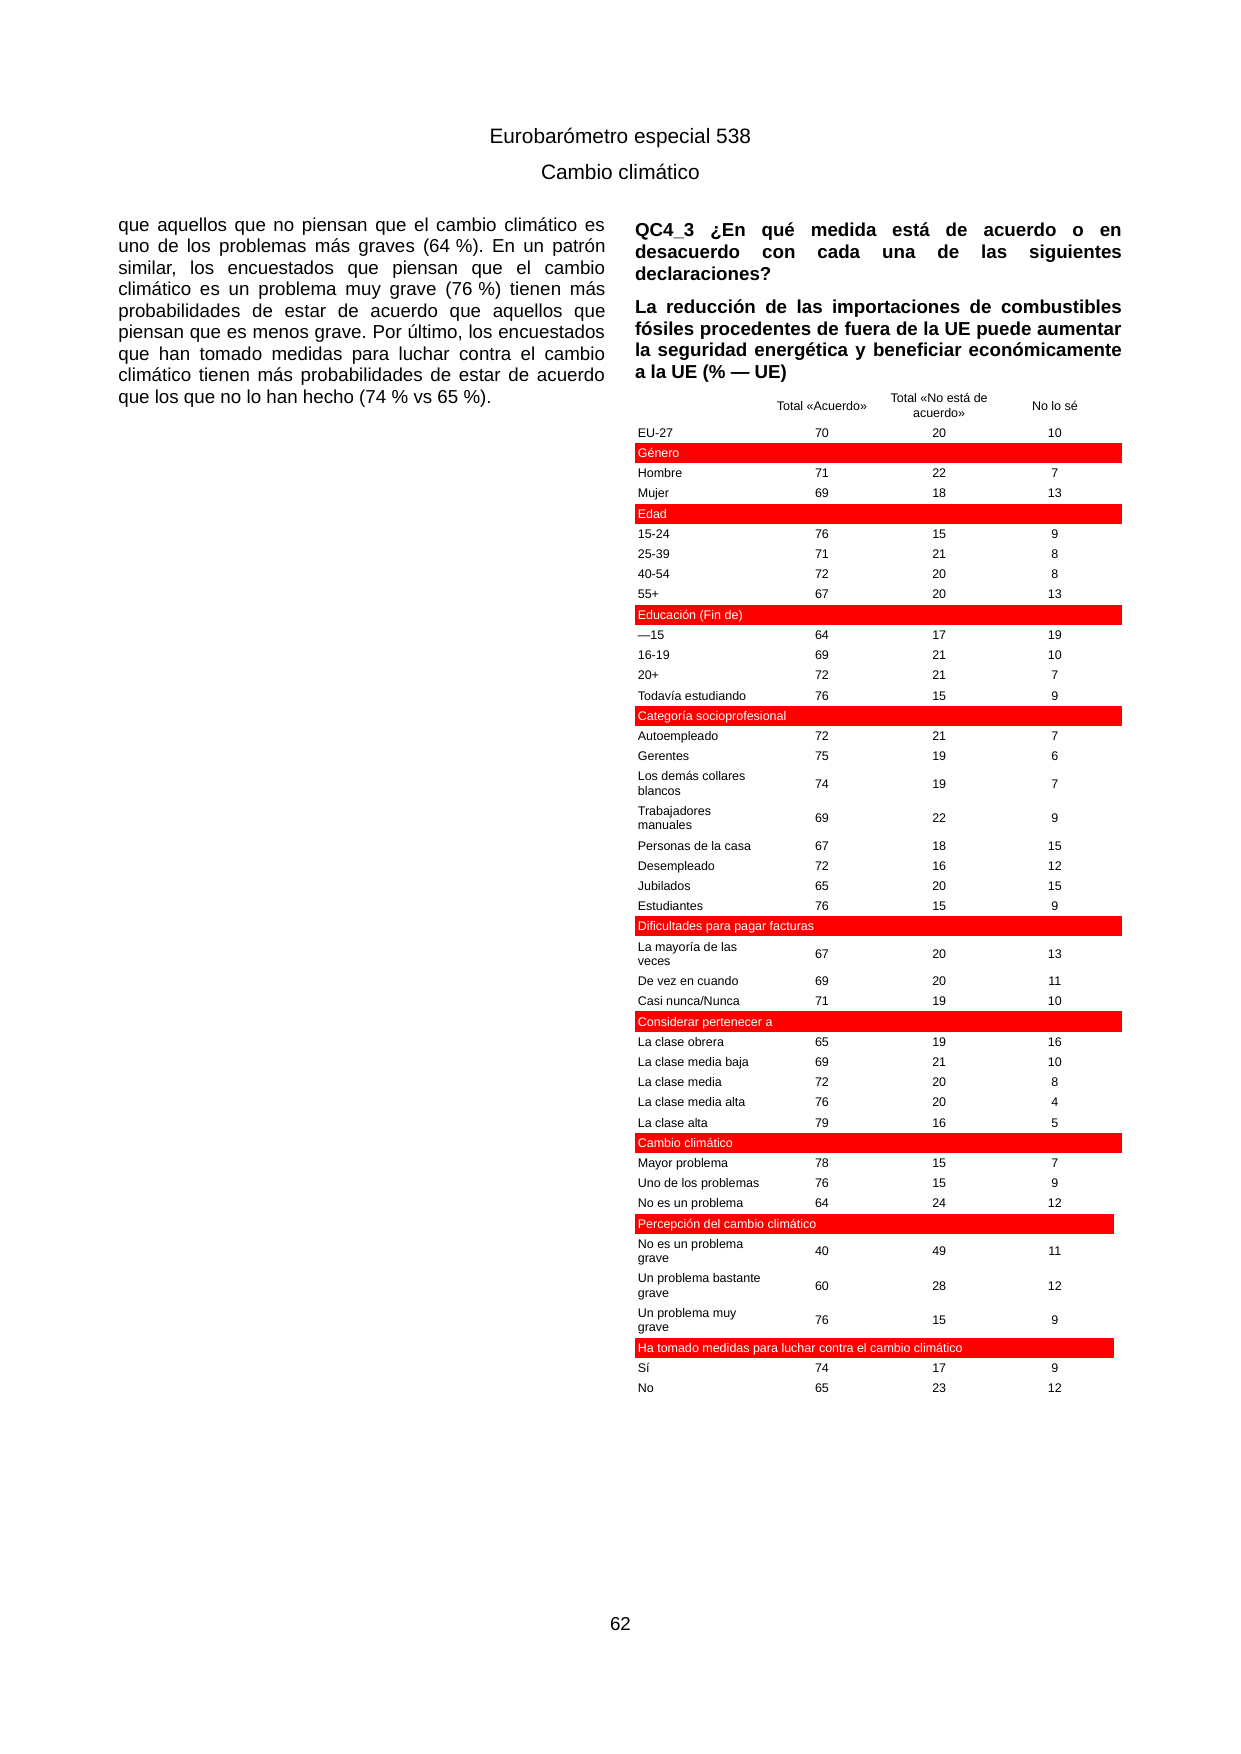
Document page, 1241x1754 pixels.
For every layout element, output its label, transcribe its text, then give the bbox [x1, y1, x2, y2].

table_cell No es un problema grave [635, 1234, 765, 1268]
table_cell 60 [765, 1268, 878, 1303]
table_cell La clase media [635, 1072, 765, 1092]
table_cell 20 [878, 971, 1000, 991]
table_cell [1110, 1234, 1122, 1268]
text La reducción de las importaciones de combustibles fósiles procedentes de fuera de la UE puede aumentar la seguridad energética y beneficiar económicamente a la UE (% — UE) [635, 296, 1122, 382]
table_cell De vez en cuando [635, 971, 765, 991]
table_cell Categoría socioprofesional [635, 706, 1122, 726]
table_cell 74 [765, 1358, 878, 1378]
table_cell Uno de los problemas [635, 1173, 765, 1193]
table_header Total «No está de acuerdo» [878, 388, 1000, 423]
table_cell 9 [1000, 801, 1109, 835]
table_cell [1110, 856, 1122, 876]
table_cell 74 [765, 766, 878, 801]
table_cell [1110, 463, 1122, 483]
table_cell [1110, 1193, 1122, 1213]
table_cell 76 [765, 1092, 878, 1112]
table_cell 69 [765, 645, 878, 665]
table_cell 19 [878, 766, 1000, 801]
table_cell [1110, 1052, 1122, 1072]
table_cell La clase media alta [635, 1092, 765, 1112]
table_cell 21 [878, 645, 1000, 665]
table_cell 76 [765, 524, 878, 544]
table_cell 9 [1000, 685, 1109, 706]
table_cell 15 [878, 685, 1000, 706]
table_cell 19 [878, 991, 1000, 1011]
table_cell 72 [765, 726, 878, 746]
table_cell 76 [765, 896, 878, 916]
table_cell 15 [878, 524, 1000, 544]
text que aquellos que no piensan que el cambio climático es uno de los problemas más graves (64 %). En un patrón similar, los encuestados que piensan que el cambio climático es un problema muy grave (76 %) tienen más probabilidades de estar de acuerdo que aquellos que piensan que es menos grave. Por último, los encuestados que han tomado medidas para luchar contra el cambio climático tienen más probabilidades de estar de acuerdo que los que no lo han hecho (74 % vs 65 %). [118, 213, 605, 407]
table_cell 20 [878, 423, 1000, 443]
table_cell —15 [635, 625, 765, 645]
table_cell 40 [765, 1234, 878, 1268]
table_cell 72 [765, 665, 878, 685]
table_cell 19 [1000, 625, 1109, 645]
table_cell La clase alta [635, 1113, 765, 1133]
table_cell [1110, 971, 1122, 991]
table_cell No es un problema [635, 1193, 765, 1213]
table_cell No [635, 1378, 765, 1398]
table_cell 7 [1000, 1153, 1109, 1173]
table_cell Personas de la casa [635, 835, 765, 856]
table_cell 10 [1000, 991, 1109, 1011]
table_cell Mujer [635, 483, 765, 503]
table_cell [1110, 896, 1122, 916]
table_cell 67 [765, 936, 878, 971]
table_cell [1110, 483, 1122, 503]
table_cell Cambio climático [635, 1133, 1122, 1153]
table_cell 10 [1000, 1052, 1109, 1072]
table_cell 20 [878, 936, 1000, 971]
table_cell 8 [1000, 1072, 1109, 1092]
table_cell 13 [1000, 584, 1109, 604]
table_header [1110, 388, 1122, 423]
table_cell 15 [878, 1303, 1000, 1337]
table_cell Mayor problema [635, 1153, 765, 1173]
table_cell [1110, 1113, 1122, 1133]
table_cell 16-19 [635, 645, 765, 665]
table_cell 79 [765, 1113, 878, 1133]
table_cell Sí [635, 1358, 765, 1378]
table_cell 67 [765, 835, 878, 856]
table_cell [1110, 726, 1122, 746]
table_cell 19 [878, 746, 1000, 766]
table_cell 15 [878, 896, 1000, 916]
table_cell 16 [1000, 1032, 1109, 1052]
table_cell 71 [765, 544, 878, 564]
table_cell 12 [1000, 1378, 1109, 1398]
table_cell [1110, 766, 1122, 801]
table_cell 13 [1000, 936, 1109, 971]
table_cell [1110, 1268, 1122, 1303]
table_cell 70 [765, 423, 878, 443]
table_cell 67 [765, 584, 878, 604]
table_cell [1110, 1153, 1122, 1173]
table_cell Un problema muy grave [635, 1303, 765, 1337]
table_cell 72 [765, 564, 878, 584]
table_cell 78 [765, 1153, 878, 1173]
table_cell 49 [878, 1234, 1000, 1268]
table_cell La mayoría de las veces [635, 936, 765, 971]
table_cell Hombre [635, 463, 765, 483]
table_cell EU-27 [635, 423, 765, 443]
table_cell 21 [878, 1052, 1000, 1072]
table_cell [1114, 1214, 1122, 1234]
table_cell 72 [765, 856, 878, 876]
table_cell [1110, 645, 1122, 665]
table_cell 20 [878, 584, 1000, 604]
table_cell 18 [878, 483, 1000, 503]
table_cell 20 [878, 876, 1000, 896]
table_cell 19 [878, 1032, 1000, 1052]
table_cell 15 [878, 1153, 1000, 1173]
table_cell 76 [765, 1303, 878, 1337]
table_cell Gerentes [635, 746, 765, 766]
table_cell [1110, 544, 1122, 564]
table_cell Jubilados [635, 876, 765, 896]
table_cell 55+ [635, 584, 765, 604]
table_cell 7 [1000, 463, 1109, 483]
table_cell 28 [878, 1268, 1000, 1303]
table_cell 65 [765, 1378, 878, 1398]
table_cell 4 [1000, 1092, 1109, 1112]
table_cell 6 [1000, 746, 1109, 766]
table_cell Género [635, 443, 1122, 463]
table_cell [1110, 746, 1122, 766]
table_cell [1114, 1338, 1122, 1358]
table_cell [1110, 524, 1122, 544]
table_cell 15 [1000, 835, 1109, 856]
table_cell [1110, 1173, 1122, 1193]
table_cell 12 [1000, 1193, 1109, 1213]
table_cell 9 [1000, 1173, 1109, 1193]
table_cell [1110, 1378, 1122, 1398]
table_cell [1110, 801, 1122, 835]
table_cell [1110, 1303, 1122, 1337]
table_cell 22 [878, 463, 1000, 483]
table_cell 7 [1000, 726, 1109, 746]
table_cell [1110, 1072, 1122, 1092]
table_cell 8 [1000, 544, 1109, 564]
table_cell 69 [765, 971, 878, 991]
table_header No lo sé [1000, 388, 1109, 423]
table_cell [1110, 1092, 1122, 1112]
table_cell 75 [765, 746, 878, 766]
table_cell [1110, 876, 1122, 896]
table_cell 76 [765, 685, 878, 706]
table_cell Un problema bastante grave [635, 1268, 765, 1303]
table_cell 9 [1000, 896, 1109, 916]
table_cell [1110, 625, 1122, 645]
table_cell 18 [878, 835, 1000, 856]
table_cell 64 [765, 1193, 878, 1213]
table_cell 7 [1000, 766, 1109, 801]
table_cell Trabajadores manuales [635, 801, 765, 835]
table_cell 20 [878, 564, 1000, 584]
table_cell Edad [635, 504, 1122, 524]
table_header [635, 388, 765, 423]
table_cell 23 [878, 1378, 1000, 1398]
table_cell 71 [765, 463, 878, 483]
table_cell 12 [1000, 856, 1109, 876]
table_cell La clase media baja [635, 1052, 765, 1072]
table_cell Ha tomado medidas para luchar contra el cambio climático [635, 1338, 1114, 1358]
table_cell Dificultades para pagar facturas [635, 916, 1122, 936]
table_cell 8 [1000, 564, 1109, 584]
table_cell Desempleado [635, 856, 765, 876]
table_cell 15 [1000, 876, 1109, 896]
table_cell 69 [765, 483, 878, 503]
table_cell 24 [878, 1193, 1000, 1213]
text QC4_3 ¿En qué medida está de acuerdo o en desacuerdo con cada una de las siguientes declaraciones? [635, 219, 1122, 284]
table_cell 20+ [635, 665, 765, 685]
table_cell 5 [1000, 1113, 1109, 1133]
table_cell Todavía estudiando [635, 685, 765, 706]
table_header Total «Acuerdo» [765, 388, 878, 423]
table_cell 69 [765, 1052, 878, 1072]
table_cell Casi nunca/Nunca [635, 991, 765, 1011]
table_cell 20 [878, 1072, 1000, 1092]
table_cell Los demás collares blancos [635, 766, 765, 801]
table_cell 25-39 [635, 544, 765, 564]
table_cell Autoempleado [635, 726, 765, 746]
table_cell Educación (Fin de) [635, 605, 1122, 625]
table_cell 20 [878, 1092, 1000, 1112]
table_cell 65 [765, 1032, 878, 1052]
table_cell 21 [878, 726, 1000, 746]
table_cell Considerar pertenecer a [635, 1011, 1122, 1032]
table_cell 9 [1000, 1358, 1109, 1378]
table_cell [1110, 1358, 1122, 1378]
table_cell 11 [1000, 1234, 1109, 1268]
table_cell [1110, 665, 1122, 685]
table_cell La clase obrera [635, 1032, 765, 1052]
table_cell 16 [878, 856, 1000, 876]
table_cell Percepción del cambio climático [635, 1214, 1114, 1234]
table_cell 9 [1000, 524, 1109, 544]
table_cell [1110, 835, 1122, 856]
table_cell [1110, 991, 1122, 1011]
table_cell 65 [765, 876, 878, 896]
table_cell 10 [1000, 645, 1109, 665]
table_cell 11 [1000, 971, 1109, 991]
table_cell 17 [878, 1358, 1000, 1378]
table_cell 9 [1000, 1303, 1109, 1337]
table_cell 72 [765, 1072, 878, 1092]
table_cell 22 [878, 801, 1000, 835]
table_cell 21 [878, 665, 1000, 685]
table_cell 76 [765, 1173, 878, 1193]
table_cell 64 [765, 625, 878, 645]
table_cell [1110, 564, 1122, 584]
table_cell 69 [765, 801, 878, 835]
table_cell 15 [878, 1173, 1000, 1193]
table_cell Estudiantes [635, 896, 765, 916]
table_cell 16 [878, 1113, 1000, 1133]
table_cell 17 [878, 625, 1000, 645]
table_cell 71 [765, 991, 878, 1011]
table_cell [1110, 685, 1122, 706]
table_cell [1110, 584, 1122, 604]
table_cell 12 [1000, 1268, 1109, 1303]
table_cell 7 [1000, 665, 1109, 685]
table_cell [1110, 936, 1122, 971]
table_cell 10 [1000, 423, 1109, 443]
table_cell [1110, 1032, 1122, 1052]
table_cell 40-54 [635, 564, 765, 584]
table_cell [1110, 423, 1122, 443]
table_cell 21 [878, 544, 1000, 564]
table_cell 15-24 [635, 524, 765, 544]
table_cell 13 [1000, 483, 1109, 503]
